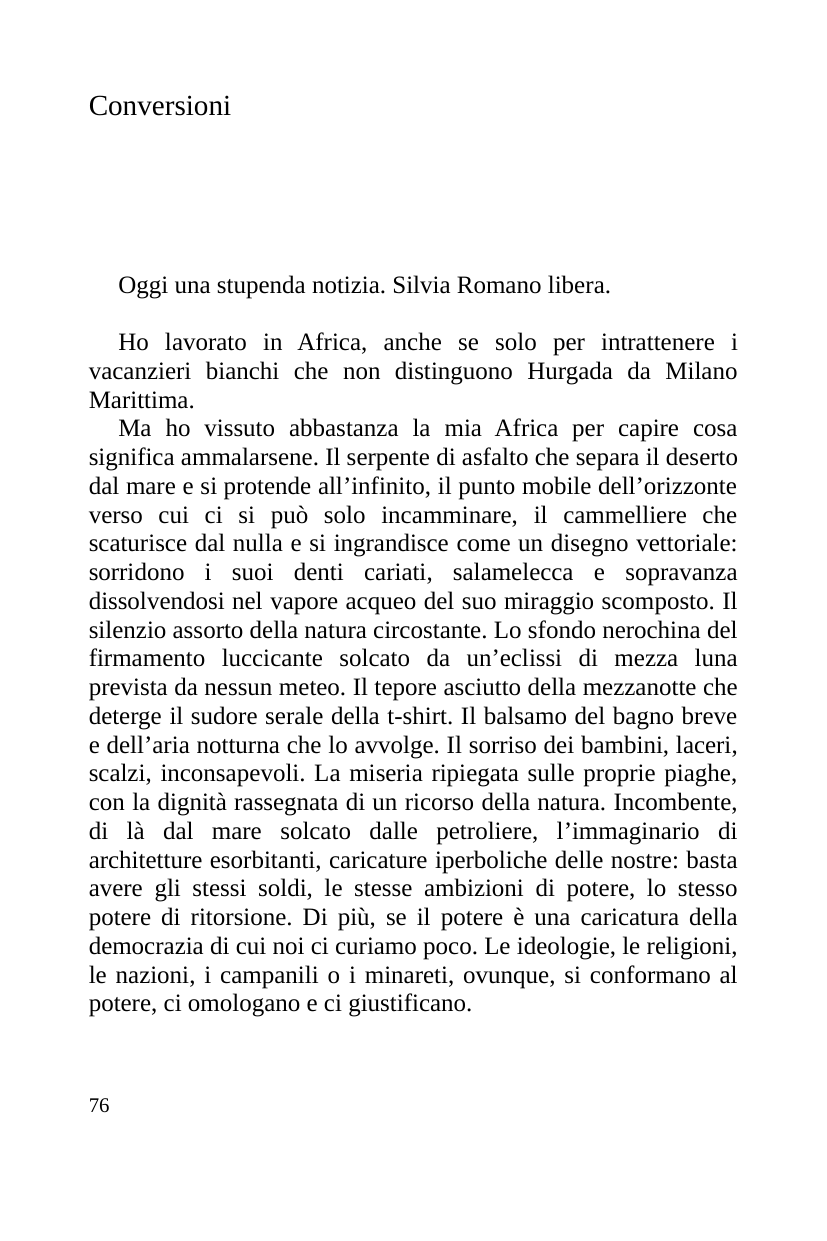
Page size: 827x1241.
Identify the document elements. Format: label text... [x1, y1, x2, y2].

text Conversioni [88, 88, 738, 122]
text Ho lavorato in Africa, anche se solo per intrattenere i vacanzieri bianchi che non distinguono Hurgada da Milano Marittima. [88, 327, 738, 413]
text Oggi una stupenda notizia. Silvia Romano libera. [88, 270, 738, 298]
text Ma ho vissuto abbastanza la mia Africa per capire cosa significa ammalarsene. Il serpente di asfalto che separa il deserto dal mare e si protende all’infinito, il punto mobile dell’orizzonte verso cui ci si può solo incamminare, il cammelliere che scaturisce dal nulla e si ingrandisce come un disegno vettoriale: sorridono i suoi denti cariati, salamelecca e sopravanza dissolvendosi nel vapore acqueo del suo miraggio scomposto. Il silenzio assorto della natura circostante. Lo sfondo nerochina del firmamento luccicante solcato da un’eclissi di mezza luna prevista da nessun meteo. Il tepore asciutto della mezzanotte che deterge il sudore serale della t-shirt. Il balsamo del bagno breve e dell’aria notturna che lo avvolge. Il sorriso dei bambini, laceri, scalzi, inconsapevoli. La miseria ripiegata sulle proprie piaghe, con la dignità rassegnata di un ricorso della natura. Incombente, di là dal mare solcato dalle petroliere, l’immaginario di architetture esorbitanti, caricature iperboliche delle nostre: basta avere gli stessi soldi, le stesse ambizioni di potere, lo stesso potere di ritorsione. Di più, se il potere è una caricatura della democrazia di cui noi ci curiamo poco. Le ideologie, le religioni, le nazioni, i campanili o i minareti, ovunque, si conformano al potere, ci omologano e ci giustificano. [88, 413, 738, 1017]
